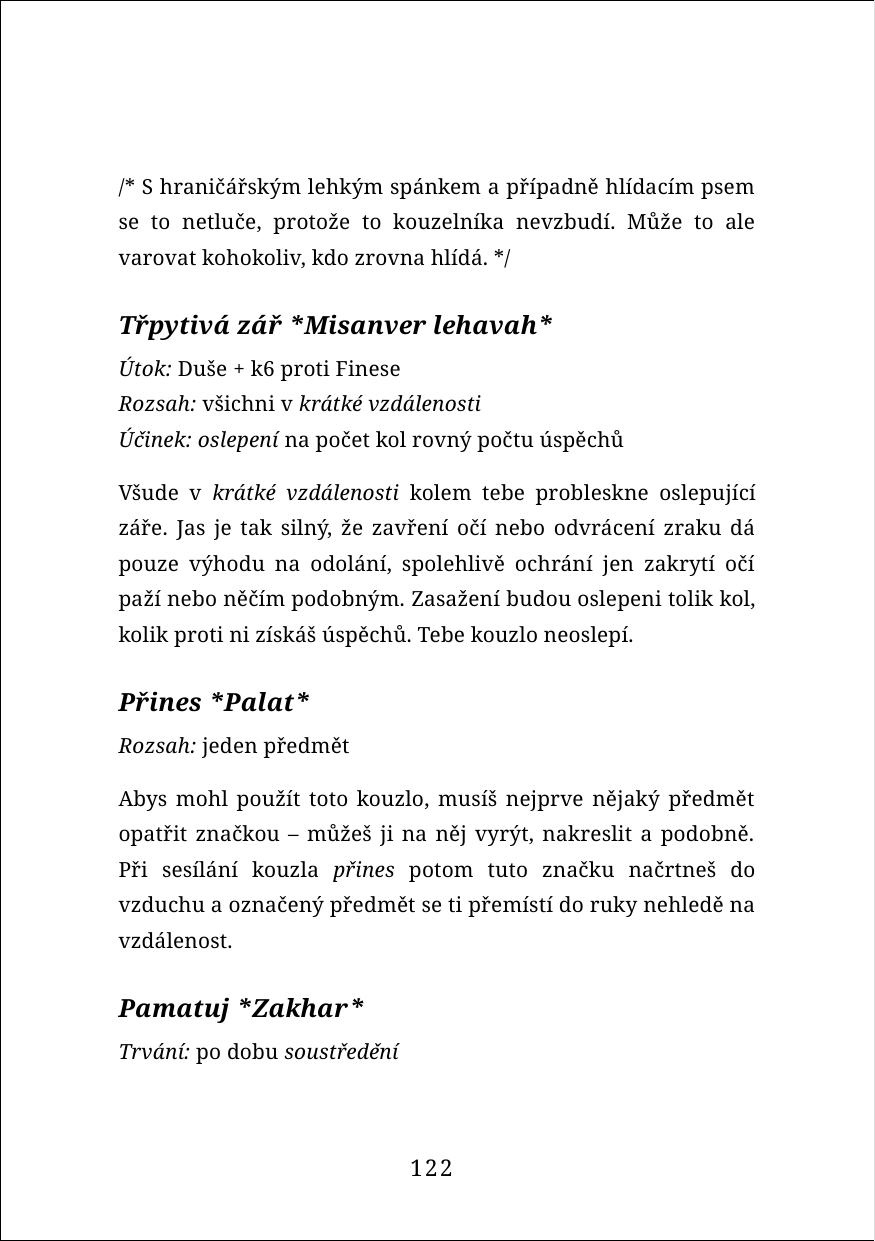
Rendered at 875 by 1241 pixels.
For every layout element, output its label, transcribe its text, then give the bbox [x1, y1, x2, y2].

text Všude v krátké vzdálenosti kolem tebe probleskne oslepující záře. Jas je tak silný, že zavření očí nebo odvrácení zraku dá pouze výhodu na odolání, spolehlivě ochrání jen zakrytí očí paží nebo něčím podobným. Zasažení budou oslepeni tolik kol, kolik proti ni získáš úspěchů. Tebe kouzlo neoslepí. [118, 478, 756, 648]
subtitle Třpytivá zář *Misanver lehavah* [118, 308, 756, 342]
subtitle Pamatuj *Zakhar* [118, 991, 756, 1025]
subtitle Přines *Palat* [118, 685, 756, 719]
text Rozsah: jeden předmět [118, 731, 756, 759]
text /* S hraničářským lehkým spánkem a případně hlídacím psem se to netluče, protože to kouzelníka nevzbudí. Může to ale varovat kohokoliv, kdo zrovna hlídá. */ [118, 172, 756, 271]
text Trvání: po dobu soustředění [118, 1037, 756, 1065]
text Útok: Duše + k6 proti Finese Rozsah: všichni v krátké vzdálenosti Účinek: oslepení na počet kol rovný počtu úspěchů [118, 354, 756, 453]
text Abys mohl použít toto kouzlo, musíš nejprve nějaký předmět opatřit značkou – můžeš ji na něj vyrýt, nakreslit a podobně. Při sesílání kouzla přines potom tuto značku načrtneš do vzduchu a označený předmět se ti přemístí do ruky nehledě na vzdálenost. [118, 784, 756, 954]
